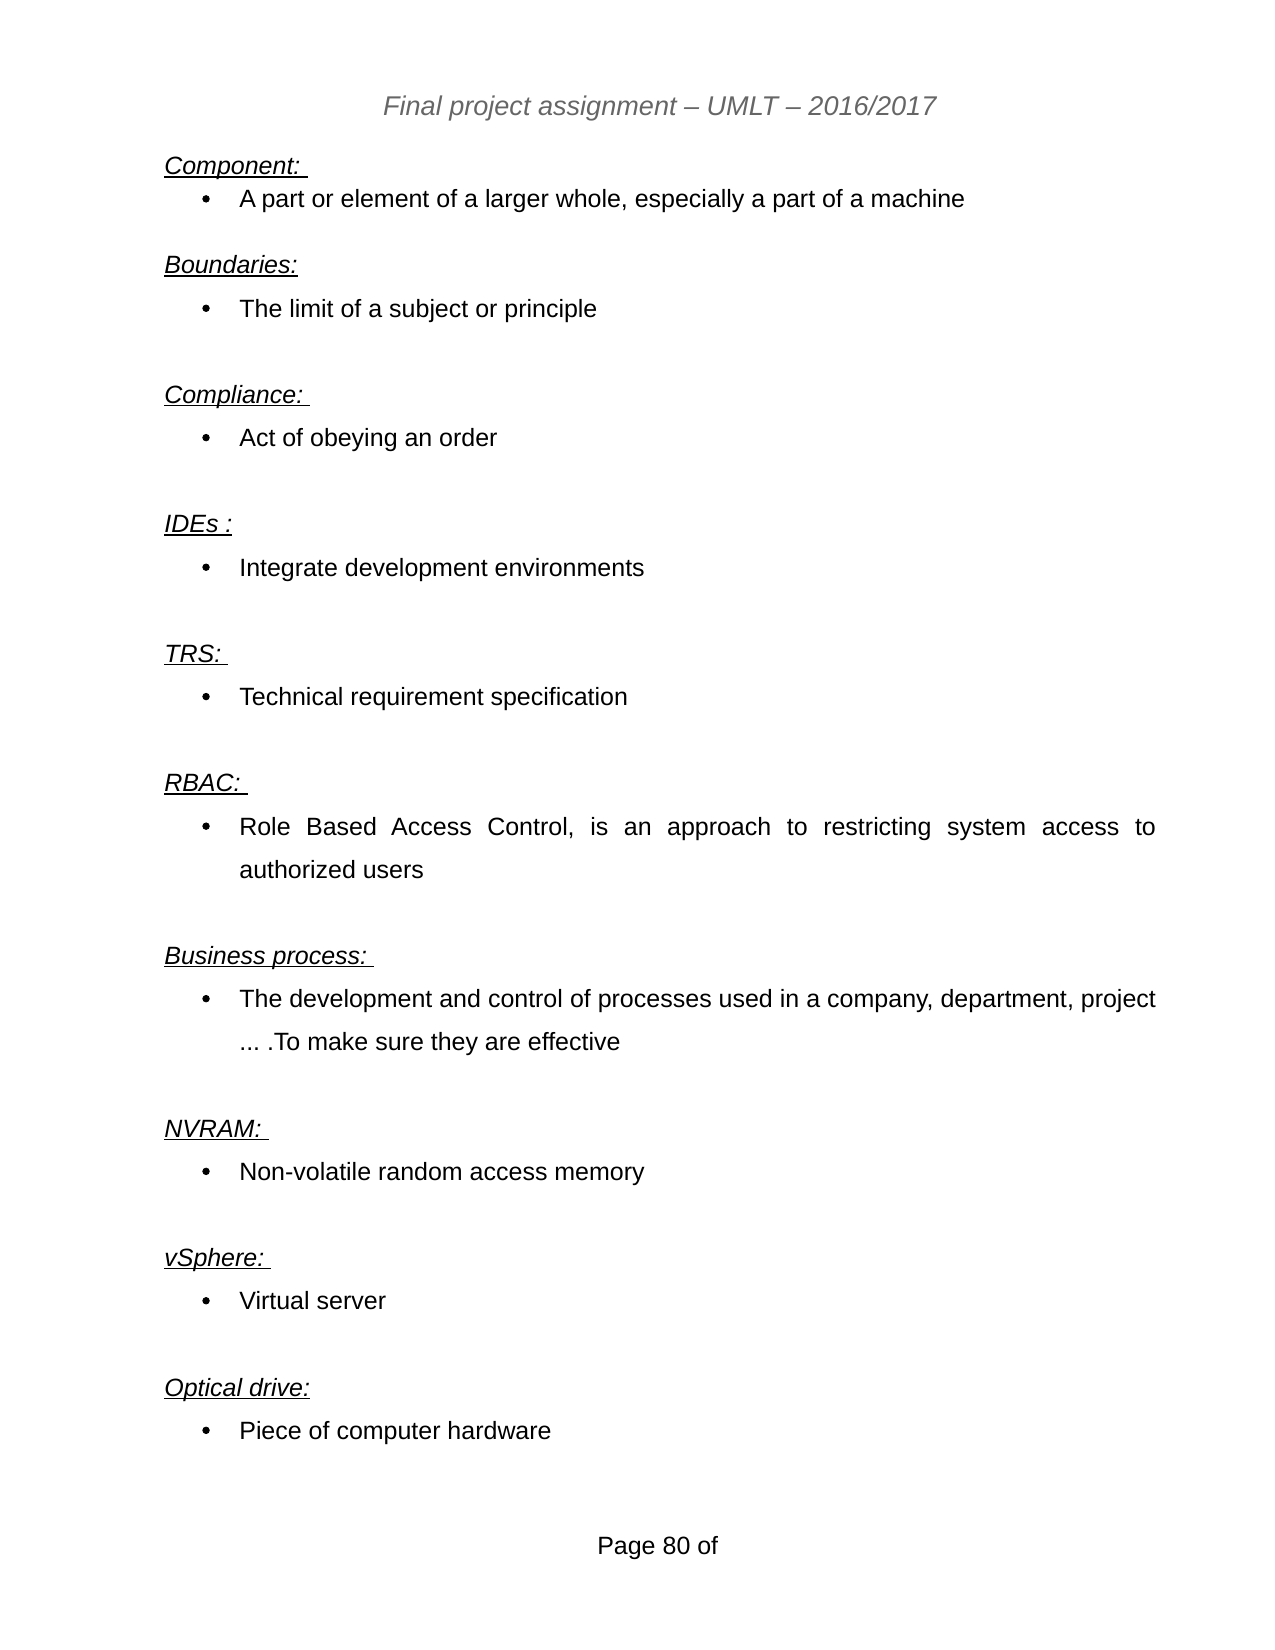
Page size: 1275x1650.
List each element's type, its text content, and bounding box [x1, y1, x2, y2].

list Act of obeying an order [202, 423, 1158, 452]
text Boundaries: [164, 250, 1158, 279]
list A part or element of a larger whole, especially a part of a machine [202, 184, 1158, 213]
text Compliance: [164, 380, 1158, 409]
list Integrate development environments [202, 552, 1158, 581]
list Technical requirement specification [202, 682, 1158, 711]
list The development and control of processes used in a company, department, project ... .To make sure they are effective [202, 984, 1158, 1056]
text Business process: [164, 941, 1158, 970]
text Optical drive: [164, 1372, 1158, 1401]
list The limit of a subject or principle [202, 293, 1158, 322]
list Piece of computer hardware [202, 1416, 1158, 1444]
list Non-volatile random access memory [202, 1157, 1158, 1186]
text RBAC: [164, 768, 1158, 797]
text Component: [164, 151, 1158, 180]
list Role Based Access Control, is an approach to restricting system access to authorized users [202, 811, 1158, 883]
text vSphere: [164, 1243, 1158, 1272]
text TRS: [164, 639, 1158, 668]
text NVRAM: [164, 1113, 1158, 1142]
text IDEs : [164, 509, 1158, 538]
list Virtual server [202, 1286, 1158, 1315]
